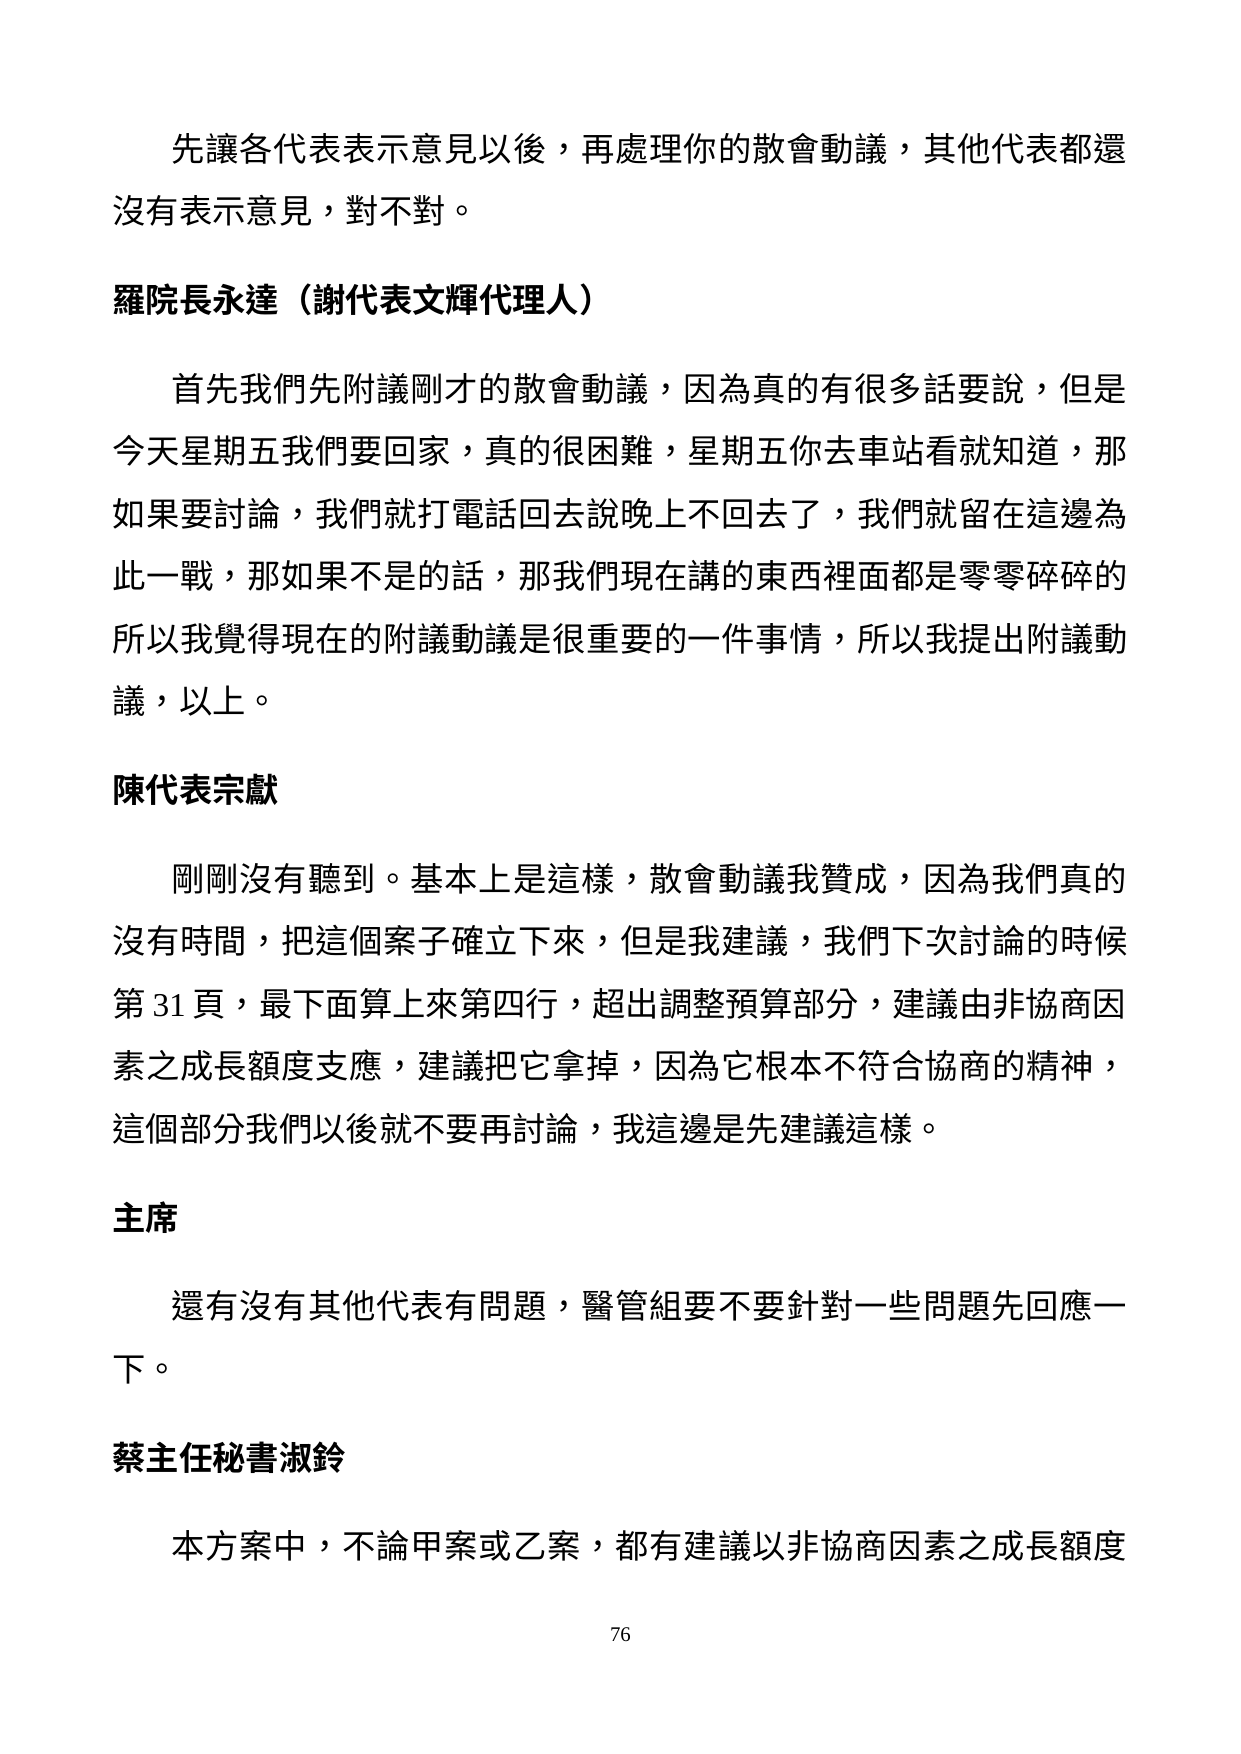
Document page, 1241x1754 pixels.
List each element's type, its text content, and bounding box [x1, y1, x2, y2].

text 本方案中，不論甲案或乙案，都有建議以非協商因素之成長額度 [112, 1503, 1128, 1565]
text 陳代表宗獻 [112, 746, 1128, 809]
text 還有沒有其他代表有問題，醫管組要不要針對一些問題先回應一下。 [112, 1263, 1128, 1388]
text 羅院長永達（謝代表文輝代理人） [112, 256, 1128, 319]
text 首先我們先附議剛才的散會動議，因為真的有很多話要說，但是今天星期五我們要回家，真的很困難，星期五你去車站看就知道，那如果要討論，我們就打電話回去說晚上不回去了，我們就留在這邊為此一戰，那如果不是的話，那我們現在講的東西裡面都是零零碎碎的，所以我覺得現在的附議動議是很重要的一件事情，所以我提出附議動議，以上。 [112, 345, 1128, 720]
text 剛剛沒有聽到。基本上是這樣，散會動議我贊成，因為我們真的沒有時間，把這個案子確立下來，但是我建議，我們下次討論的時候第31頁，最下面算上來第四行，超出調整預算部分，建議由非協商因素之成長額度支應，建議把它拿掉，因為它根本不符合協商的精神，這個部分我們以後就不要再討論，我這邊是先建議這樣。 [112, 835, 1128, 1148]
text 主席 [112, 1174, 1128, 1236]
text 先讓各代表表示意見以後，再處理你的散會動議，其他代表都還沒有表示意見，對不對。 [112, 105, 1128, 230]
text 蔡主任秘書淑鈴 [112, 1414, 1128, 1476]
